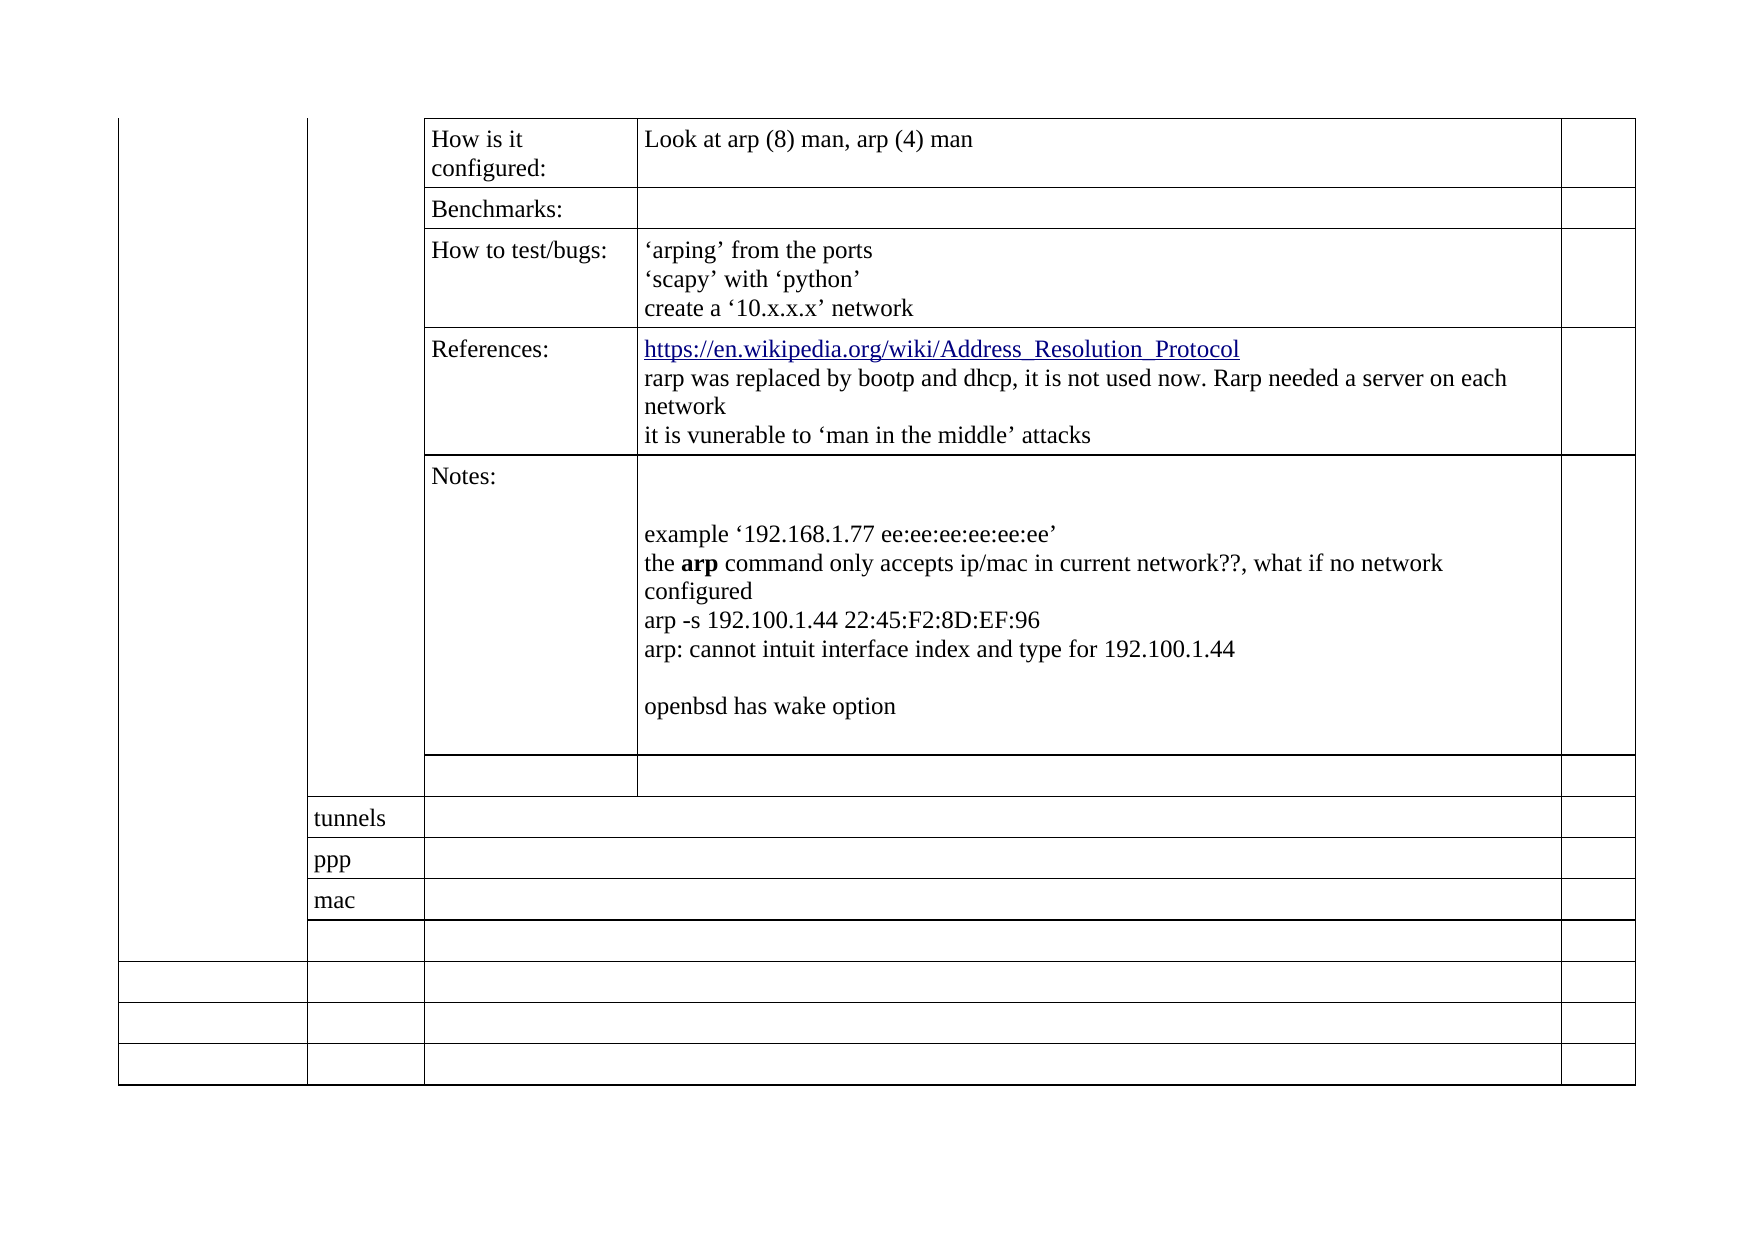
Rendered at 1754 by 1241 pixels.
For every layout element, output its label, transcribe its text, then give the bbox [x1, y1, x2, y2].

table_cell [308, 118, 424, 796]
table_cell example ‘192.168.1.77 ee:ee:ee:ee:ee:ee’ the arp command only accepts ip/mac in current network??, what if no network configured arp -s 192.100.1.44 22:45:F2:8D:EF:96 arp: cannot intuit interface index and type for 192.100.1.44 openbsd has wake option [638, 456, 1561, 754]
table_cell Look at arp (8) man, arp (4) man [638, 119, 1561, 187]
table_cell [1562, 879, 1635, 919]
table_cell References: [425, 328, 637, 454]
table_cell tunnels [308, 797, 424, 837]
table_cell [1562, 229, 1635, 327]
table_cell [1562, 756, 1635, 796]
table_cell [119, 962, 307, 1002]
table_cell [119, 118, 307, 961]
table_cell [1562, 328, 1635, 454]
table_cell https://en.wikipedia.org/wiki/Address_Resolution_Protocol rarp was replaced by bootp and dhcp, it is not used now. Rarp needed a server on each network it is vunerable to ‘man in the middle’ attacks [638, 328, 1561, 454]
table_cell [425, 797, 1561, 837]
table_cell Benchmarks: [425, 188, 637, 228]
table_cell [425, 1003, 1561, 1043]
table_cell ppp [308, 838, 424, 878]
table_cell [1562, 188, 1635, 228]
table_cell [1562, 456, 1635, 754]
table_cell [1562, 1003, 1635, 1043]
table_cell How is it configured: [425, 119, 637, 187]
table_cell [308, 962, 424, 1002]
table_cell mac [308, 879, 424, 919]
table_cell [425, 962, 1561, 1002]
table_cell [1562, 838, 1635, 878]
table_cell [638, 756, 1561, 796]
table_cell [308, 1044, 424, 1084]
table_cell Notes: [425, 456, 637, 754]
table_cell [119, 1044, 307, 1084]
table_cell [1562, 921, 1635, 961]
table_cell [425, 921, 1561, 961]
table_cell [638, 188, 1561, 228]
table_cell [308, 1003, 424, 1043]
table_cell [308, 921, 424, 961]
table_cell [1562, 119, 1635, 187]
table_cell [1562, 962, 1635, 1002]
table_cell [425, 838, 1561, 878]
table_cell [425, 879, 1561, 919]
table_cell [425, 1044, 1561, 1084]
table_cell [1562, 797, 1635, 837]
table_cell [425, 756, 637, 796]
table_cell [119, 1003, 307, 1043]
table_cell ‘arping’ from the ports ‘scapy’ with ‘python’ create a ‘10.x.x.x’ network [638, 229, 1561, 327]
table_cell [1562, 1044, 1635, 1084]
table_cell How to test/bugs: [425, 229, 637, 327]
